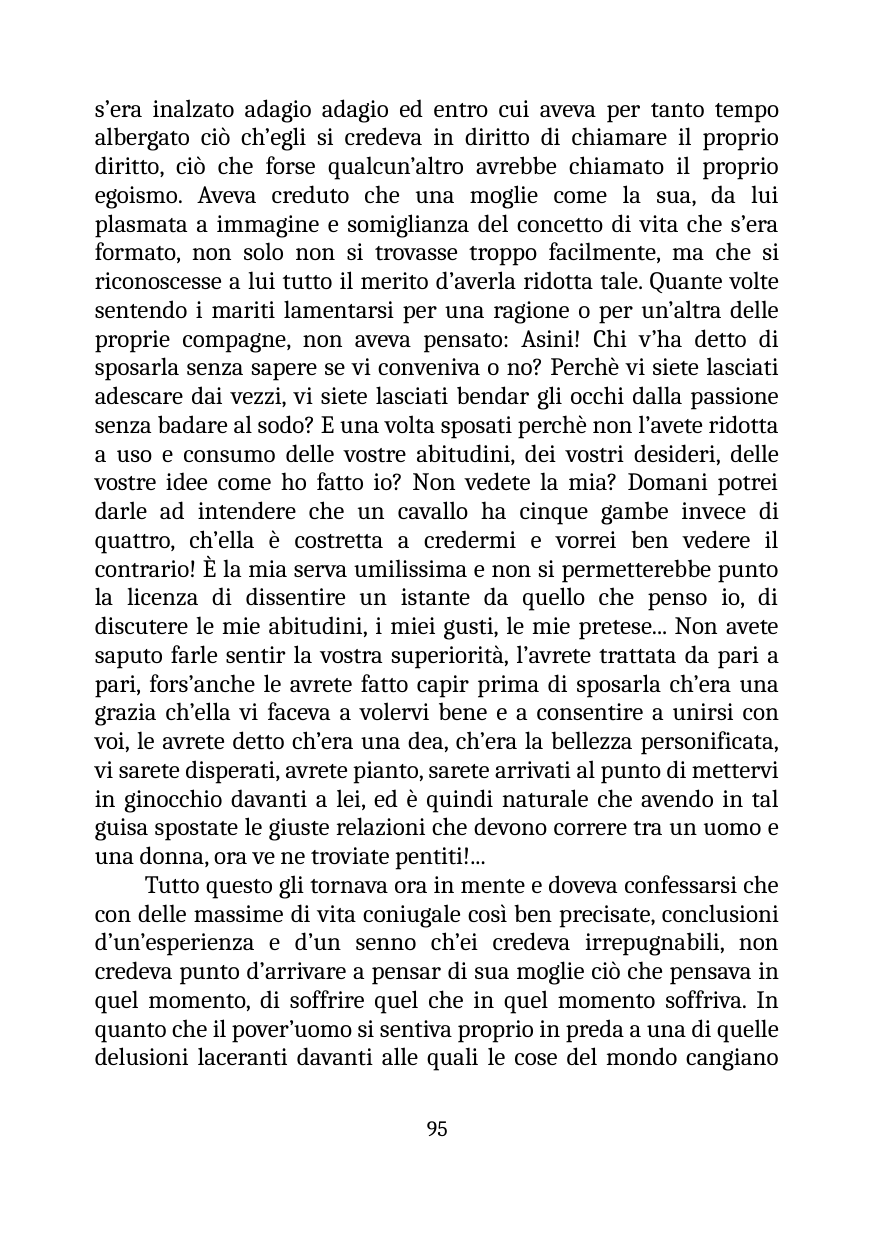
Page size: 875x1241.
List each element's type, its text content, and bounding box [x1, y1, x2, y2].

text Tutto questo gli tornava ora in mente e doveva confessarsi che con delle massime di vita coniugale così ben precisate, conclusioni d’un’esperienza e d’un senno ch’ei credeva irrepugnabili, non credeva punto d’arrivare a pensar di sua moglie ciò che pensava in quel momento, di soffrire quel che in quel momento soffriva. In quanto che il pover’uomo si sentiva proprio in preda a una di quelle delusioni laceranti davanti alle quali le cose del mondo cangiano [94, 871, 779, 1072]
text s’era inalzato adagio adagio ed entro cui aveva per tanto tempo albergato ciò ch’egli si credeva in diritto di chiamare il proprio diritto, ciò che forse qualcun’altro avrebbe chiamato il proprio egoismo. Aveva creduto che una moglie come la sua, da lui plasmata a immagine e somiglianza del concetto di vita che s’era formato, non solo non si trovasse troppo facilmente, ma che si riconoscesse a lui tutto il merito d’averla ridotta tale. Quante volte sentendo i mariti lamentarsi per una ragione o per un’altra delle proprie compagne, non aveva pensato: Asini! Chi v’ha detto di sposarla senza sapere se vi conveniva o no? Perchè vi siete lasciati adescare dai vezzi, vi siete lasciati bendar gli occhi dalla passione senza badare al sodo? E una volta sposati perchè non l’avete ridotta a uso e consumo delle vostre abitudini, dei vostri desideri, delle vostre idee come ho fatto io? Non vedete la mia? Domani potrei darle ad intendere che un cavallo ha cinque gambe invece di quattro, ch’ella è costretta a credermi e vorrei ben vedere il contrario! È la mia serva umilissima e non si permetterebbe punto la licenza di dissentire un istante da quello che penso io, di discutere le mie abitudini, i miei gusti, le mie pretese... Non avete saputo farle sentir la vostra superiorità, l’avrete trattata da pari a pari, fors’anche le avrete fatto capir prima di sposarla ch’era una grazia ch’ella vi faceva a volervi bene e a consentire a unirsi con voi, le avrete detto ch’era una dea, ch’era la bellezza personificata, vi sarete disperati, avrete pianto, sarete arrivati al punto di mettervi in ginocchio davanti a lei, ed è quindi naturale che avendo in tal guisa spostate le giuste relazioni che devono correre tra un uomo e una donna, ora ve ne troviate pentiti!... [94, 94, 779, 871]
